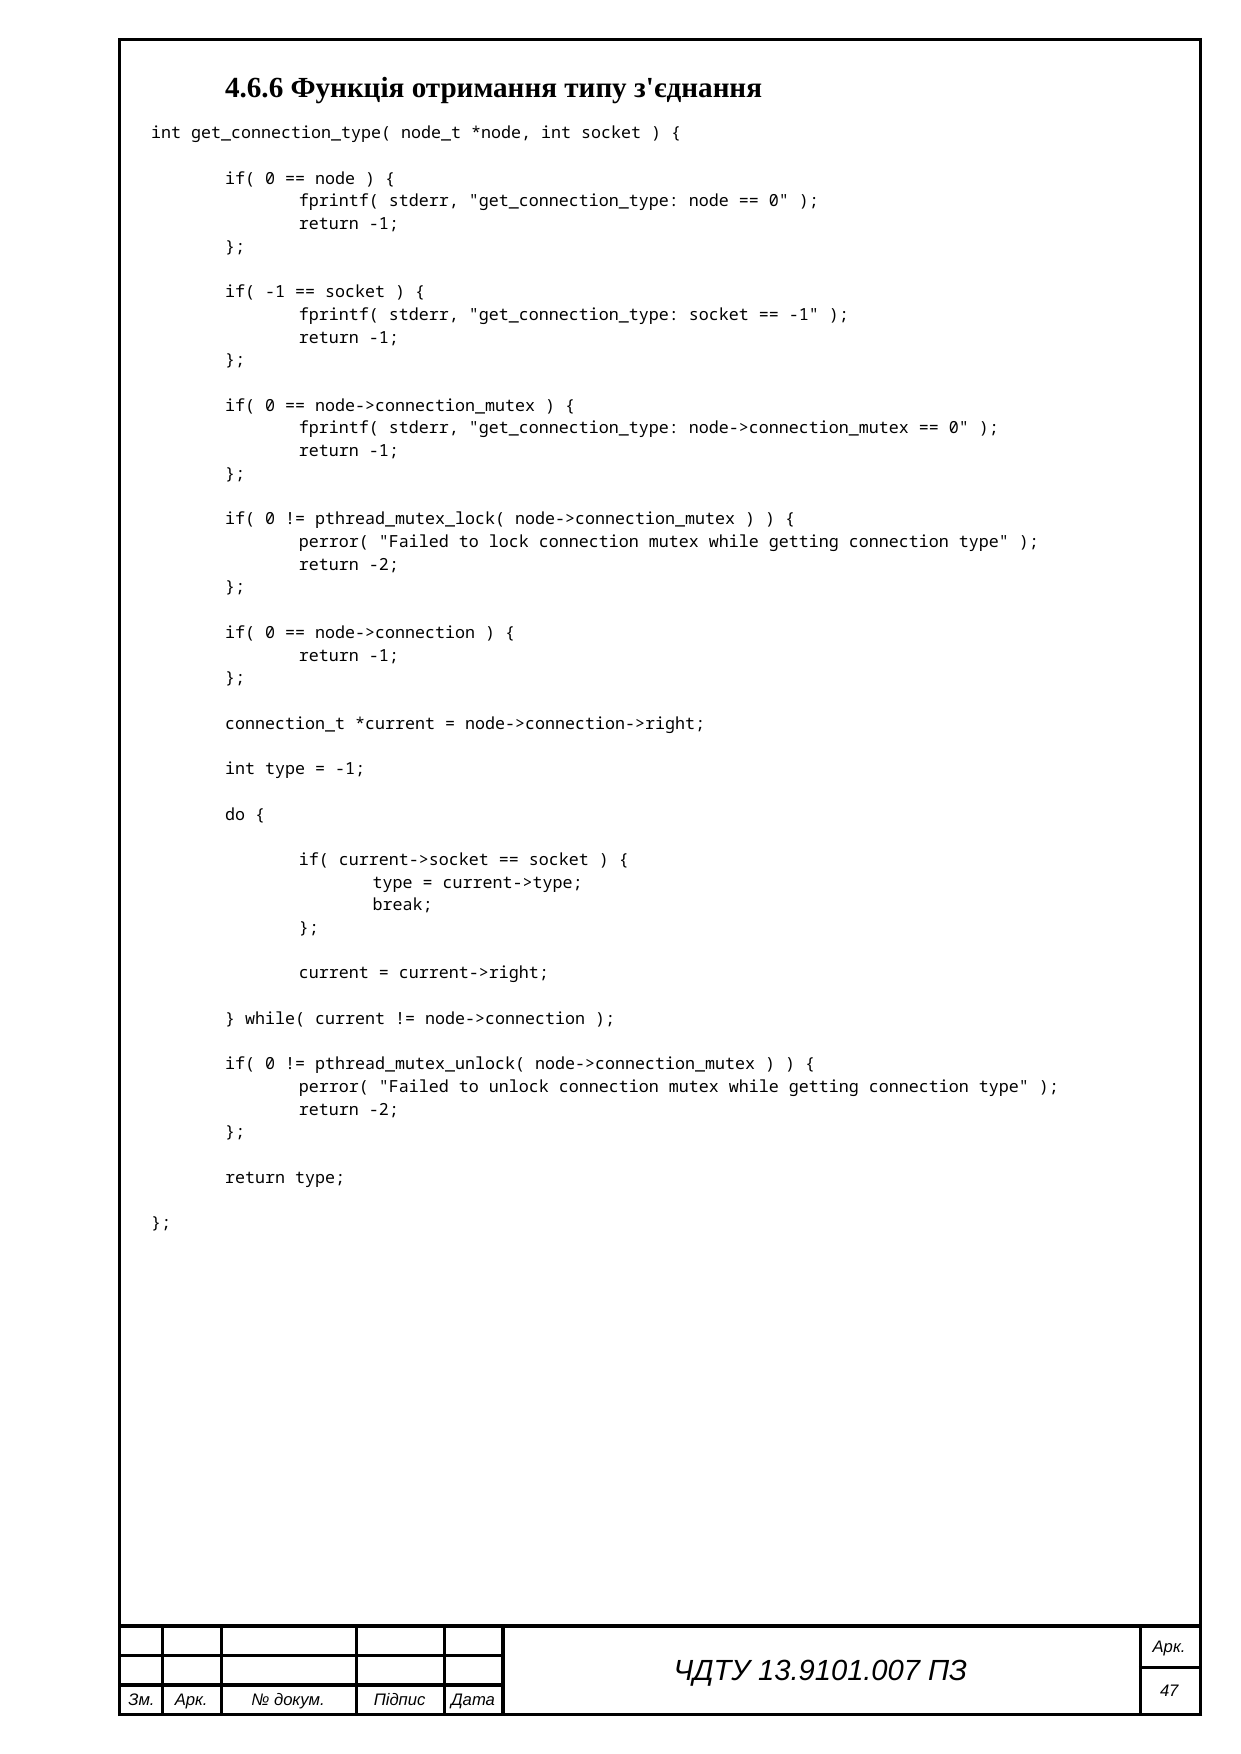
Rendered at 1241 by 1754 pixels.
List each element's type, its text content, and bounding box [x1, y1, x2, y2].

text return -1; [151, 643, 1170, 666]
text return -1; [151, 212, 1170, 234]
text int type = -1; [151, 757, 1170, 779]
text return -1; [151, 325, 1170, 348]
text }; [151, 1120, 1170, 1143]
text connection_t *current = node->connection->right; [151, 711, 1170, 734]
text }; [151, 575, 1170, 598]
text int get_connection_type( node_t *node, int socket ) { [151, 121, 1170, 143]
text if( 0 != pthread_mutex_lock( node->connection_mutex ) ) { [151, 507, 1170, 529]
text return -1; [151, 439, 1170, 461]
text } while( current != node->connection ); [151, 1006, 1170, 1029]
text if( 0 == node->connection_mutex ) { [151, 393, 1170, 416]
text return -2; [151, 552, 1170, 575]
text if( 0 != pthread_mutex_unlock( node->connection_mutex ) ) { [151, 1052, 1170, 1074]
text perror( "Failed to unlock connection mutex while getting connection type" ); [151, 1074, 1170, 1097]
text 4.6.6 Функція отримання типу з'єднання [151, 71, 1170, 104]
text }; [151, 666, 1170, 688]
text if( 0 == node ) { [151, 166, 1170, 189]
text }; [151, 916, 1170, 938]
text fprintf( stderr, "get_connection_type: node == 0" ); [151, 189, 1170, 212]
text }; [151, 348, 1170, 371]
text }; [151, 1211, 1170, 1233]
text type = current->type; [151, 870, 1170, 893]
text if( current->socket == socket ) { [151, 847, 1170, 870]
text do { [151, 802, 1170, 825]
text return type; [151, 1165, 1170, 1188]
text fprintf( stderr, "get_connection_type: node->connection_mutex == 0" ); [151, 416, 1170, 439]
text break; [151, 893, 1170, 916]
text return -2; [151, 1097, 1170, 1120]
text }; [151, 461, 1170, 484]
text current = current->right; [151, 961, 1170, 984]
text if( -1 == socket ) { [151, 280, 1170, 302]
text fprintf( stderr, "get_connection_type: socket == -1" ); [151, 302, 1170, 325]
text if( 0 == node->connection ) { [151, 620, 1170, 643]
text perror( "Failed to lock connection mutex while getting connection type" ); [151, 529, 1170, 552]
text }; [151, 234, 1170, 257]
